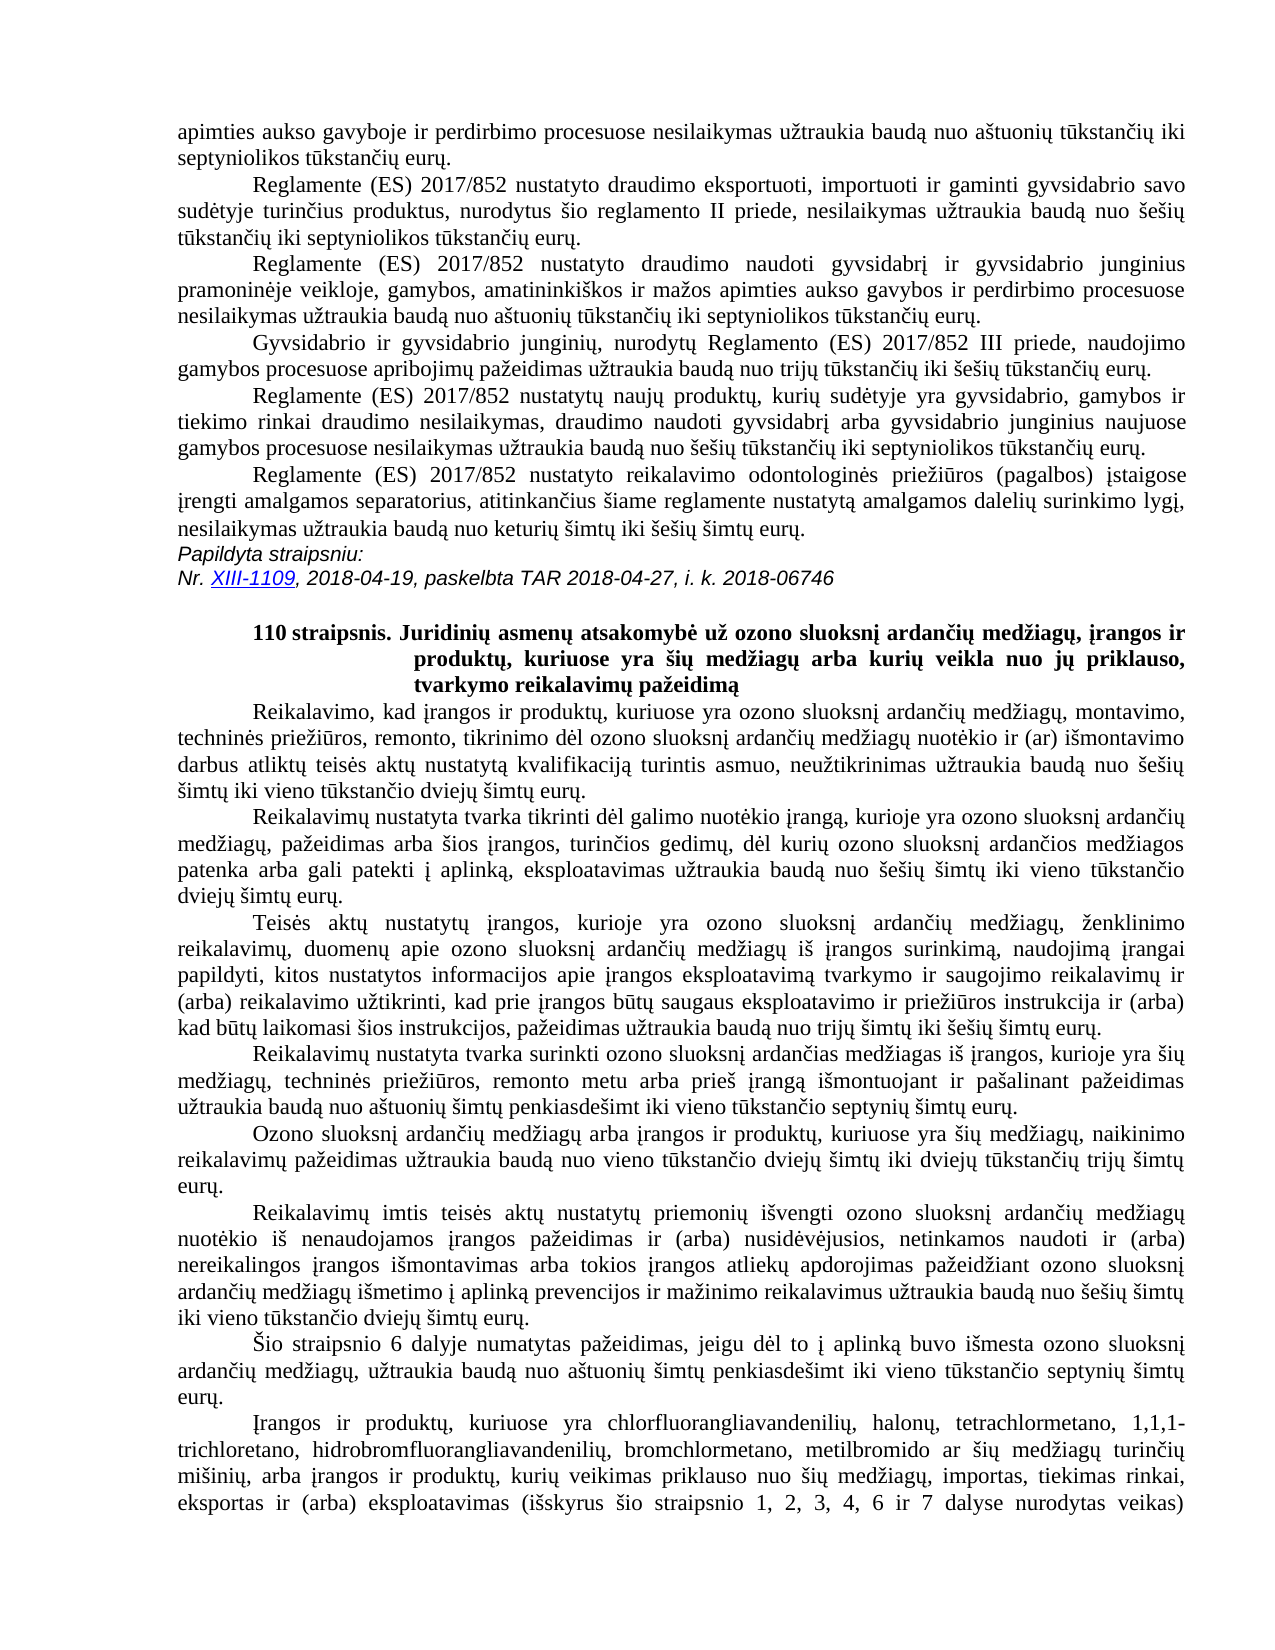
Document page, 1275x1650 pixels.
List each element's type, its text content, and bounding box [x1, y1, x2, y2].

text Reikalavimų nustatyta tvarka tikrinti dėl galimo nuotėkio įrangą, kurioje yra ozono sluoksnį ardančių medžiagų, pažeidimas arba šios įrangos, turinčios gedimų, dėl kurių ozono sluoksnį ardančios medžiagos patenka arba gali patekti į aplinką, eksploatavimas užtraukia baudą nuo šešių šimtų iki vieno tūkstančio dviejų šimtų eurų. [177, 803, 1186, 909]
text Reglamente (ES) 2017/852 nustatyto draudimo eksportuoti, importuoti ir gaminti gyvsidabrio savo sudėtyje turinčius produktus, nurodytus šio reglamento II priede, nesilaikymas užtraukia baudą nuo šešių tūkstančių iki septyniolikos tūkstančių eurų. [177, 171, 1186, 250]
text Reikalavimo, kad įrangos ir produktų, kuriuose yra ozono sluoksnį ardančių medžiagų, montavimo, techninės priežiūros, remonto, tikrinimo dėl ozono sluoksnį ardančių medžiagų nuotėkio ir (ar) išmontavimo darbus atliktų teisės aktų nustatytą kvalifikaciją turintis asmuo, neužtikrinimas užtraukia baudą nuo šešių šimtų iki vieno tūkstančio dviejų šimtų eurų. [177, 698, 1186, 803]
text Nr. XIII-1109, 2018-04-19, paskelbta TAR 2018-04-27, i. k. 2018-06746 [177, 566, 1186, 590]
text Šio straipsnio 6 dalyje numatytas pažeidimas, jeigu dėl to į aplinką buvo išmesta ozono sluoksnį ardančių medžiagų, užtraukia baudą nuo aštuonių šimtų penkiasdešimt iki vieno tūkstančio septynių šimtų eurų. [177, 1330, 1186, 1409]
text Reglamente (ES) 2017/852 nustatyto draudimo naudoti gyvsidabrį ir gyvsidabrio junginius pramoninėje veikloje, gamybos, amatininkiškos ir mažos apimties aukso gavybos ir perdirbimo procesuose nesilaikymas užtraukia baudą nuo aštuonių tūkstančių iki septyniolikos tūkstančių eurų. [177, 250, 1186, 329]
text Reikalavimų nustatyta tvarka surinkti ozono sluoksnį ardančias medžiagas iš įrangos, kurioje yra šių medžiagų, techninės priežiūros, remonto metu arba prieš įrangą išmontuojant ir pašalinant pažeidimas užtraukia baudą nuo aštuonių šimtų penkiasdešimt iki vieno tūkstančio septynių šimtų eurų. [177, 1041, 1186, 1119]
text Reglamente (ES) 2017/852 nustatyto reikalavimo odontologinės priežiūros (pagalbos) įstaigose įrengti amalgamos separatorius, atitinkančius šiame reglamente nustatytą amalgamos dalelių surinkimo lygį, nesilaikymas užtraukia baudą nuo keturių šimtų iki šešių šimtų eurų. [177, 461, 1186, 542]
text Papildyta straipsniu: [177, 542, 1186, 566]
text apimties aukso gavyboje ir perdirbimo procesuose nesilaikymas užtraukia baudą nuo aštuonių tūkstančių iki septyniolikos tūkstančių eurų. [177, 118, 1186, 171]
text Reglamente (ES) 2017/852 nustatytų naujų produktų, kurių sudėtyje yra gyvsidabrio, gamybos ir tiekimo rinkai draudimo nesilaikymas, draudimo naudoti gyvsidabrį arba gyvsidabrio junginius naujuose gamybos procesuose nesilaikymas užtraukia baudą nuo šešių tūkstančių iki septyniolikos tūkstančių eurų. [177, 382, 1186, 461]
text Ozono sluoksnį ardančių medžiagų arba įrangos ir produktų, kuriuose yra šių medžiagų, naikinimo reikalavimų pažeidimas užtraukia baudą nuo vieno tūkstančio dviejų šimtų iki dviejų tūkstančių trijų šimtų eurų. [177, 1119, 1186, 1199]
text Teisės aktų nustatytų įrangos, kurioje yra ozono sluoksnį ardančių medžiagų, ženklinimo reikalavimų, duomenų apie ozono sluoksnį ardančių medžiagų iš įrangos surinkimą, naudojimą įrangai papildyti, kitos nustatytos informacijos apie įrangos eksploatavimą tvarkymo ir saugojimo reikalavimų ir (arba) reikalavimo užtikrinti, kad prie įrangos būtų saugaus eksploatavimo ir priežiūros instrukcija ir (arba) kad būtų laikomasi šios instrukcijos, pažeidimas užtraukia baudą nuo trijų šimtų iki šešių šimtų eurų. [177, 909, 1186, 1041]
text 110 straipsnis. Juridinių asmenų atsakomybė už ozono sluoksnį ardančių medžiagų, įrangos ir produktų, kuriuose yra šių medžiagų arba kurių veikla nuo jų priklauso, tvarkymo reikalavimų pažeidimą [252, 619, 1186, 698]
text Reikalavimų imtis teisės aktų nustatytų priemonių išvengti ozono sluoksnį ardančių medžiagų nuotėkio iš nenaudojamos įrangos pažeidimas ir (arba) nusidėvėjusios, netinkamos naudoti ir (arba) nereikalingos įrangos išmontavimas arba tokios įrangos atliekų apdorojimas pažeidžiant ozono sluoksnį ardančių medžiagų išmetimo į aplinką prevencijos ir mažinimo reikalavimus užtraukia baudą nuo šešių šimtų iki vieno tūkstančio dviejų šimtų eurų. [177, 1199, 1186, 1330]
text Gyvsidabrio ir gyvsidabrio junginių, nurodytų Reglamento (ES) 2017/852 III priede, naudojimo gamybos procesuose apribojimų pažeidimas užtraukia baudą nuo trijų tūkstančių iki šešių tūkstančių eurų. [177, 329, 1186, 382]
text Įrangos ir produktų, kuriuose yra chlorfluorangliavandenilių, halonų, tetrachlormetano, 1,1,1-trichloretano, hidrobromfluorangliavandenilių, bromchlormetano, metilbromido ar šių medžiagų turinčių mišinių, arba įrangos ir produktų, kurių veikimas priklauso nuo šių medžiagų, importas, tiekimas rinkai, eksportas ir (arba) eksploatavimas (išskyrus šio straipsnio 1, 2, 3, 4, 6 ir 7 dalyse nurodytas veikas) [177, 1409, 1186, 1515]
